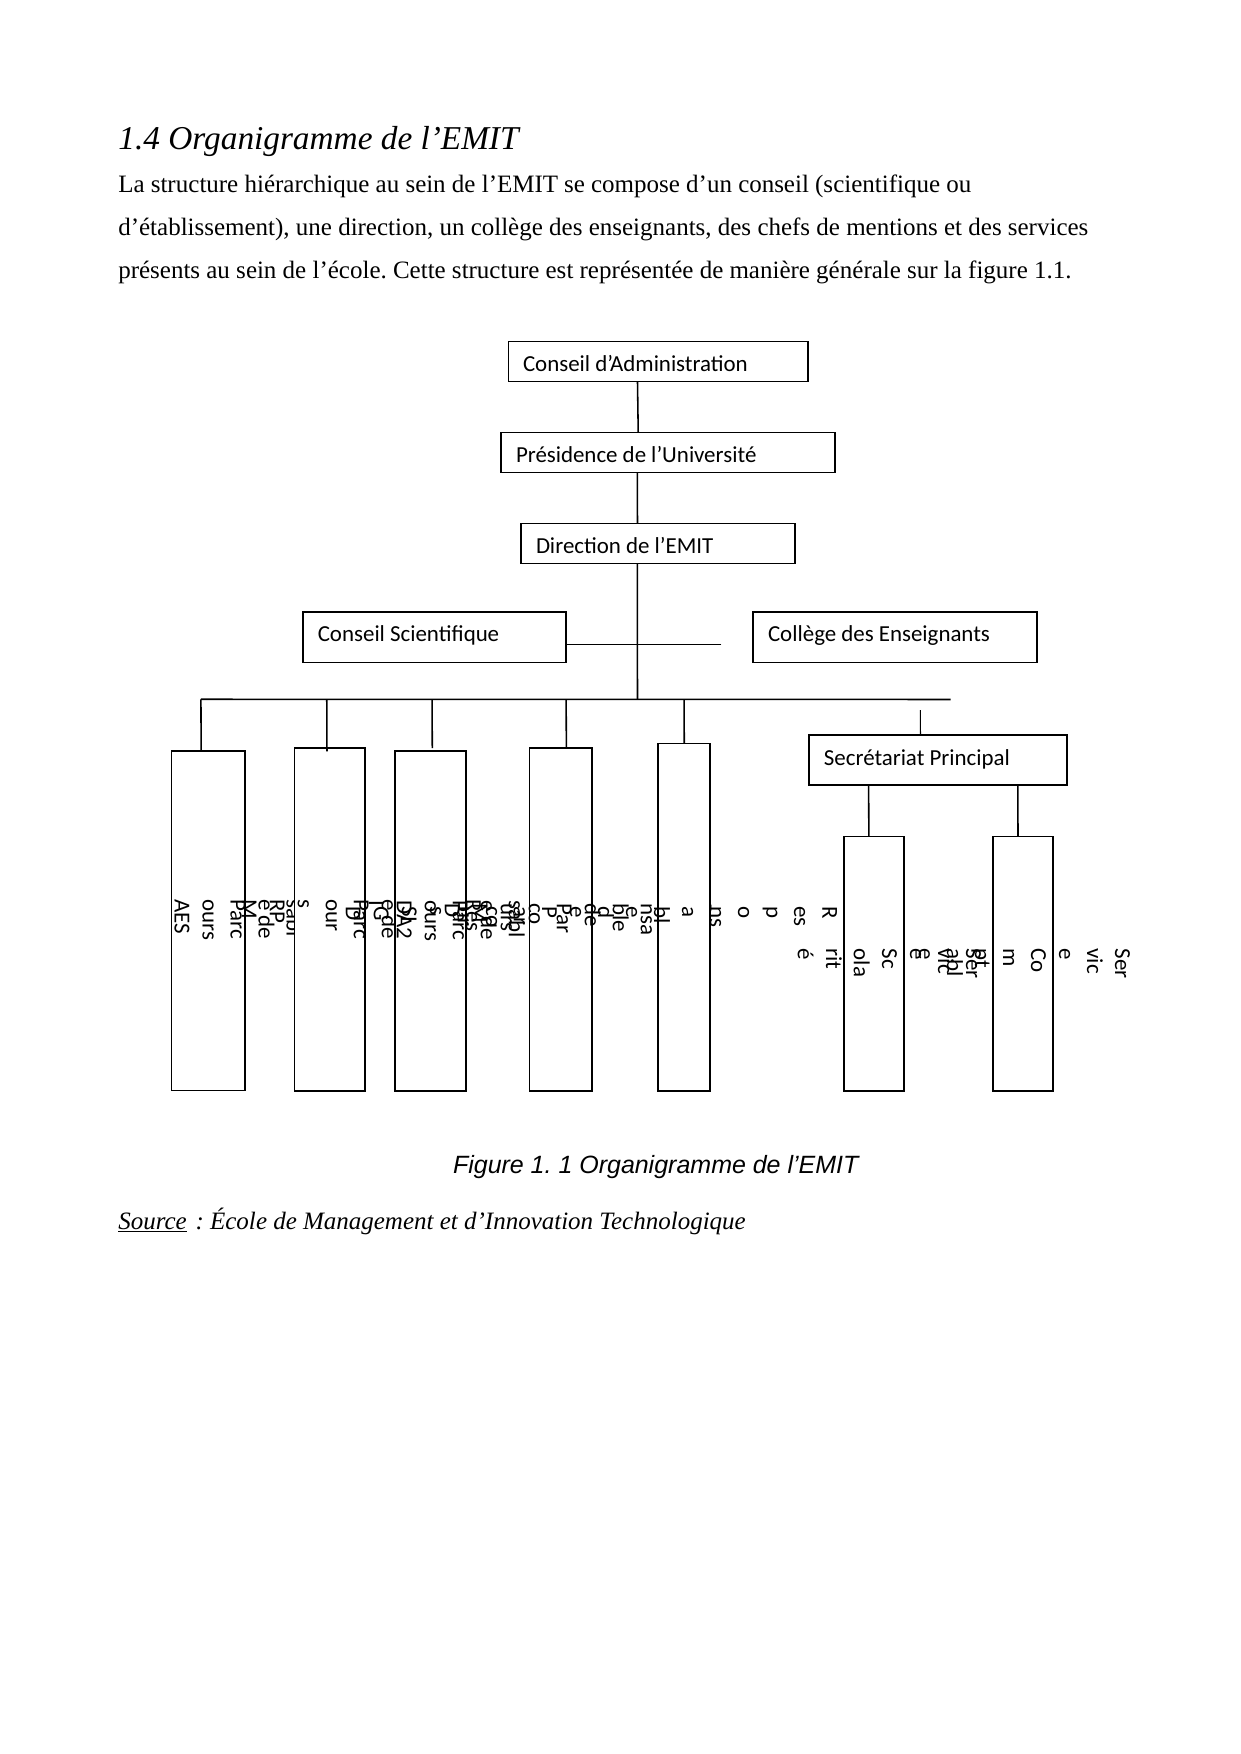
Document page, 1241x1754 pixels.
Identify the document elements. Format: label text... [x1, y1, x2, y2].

subtitle 1.4 Organigramme de l’EMIT [118, 118, 1122, 156]
text La structure hiérarchique au sein de l’EMIT se compose d’un conseil (scientifique ou d’établissement), une direction, un collège des enseignants, des chefs de mentions et des services présents au sein de l’école. Cette structure est représentée de manière générale sur la figure 1.1. [118, 169, 1122, 284]
text Figure 1. 1 Organigramme de l’EMIT [118, 1150, 1122, 1179]
text Source : École de Management et d’Innovation Technologique [118, 1206, 1122, 1234]
